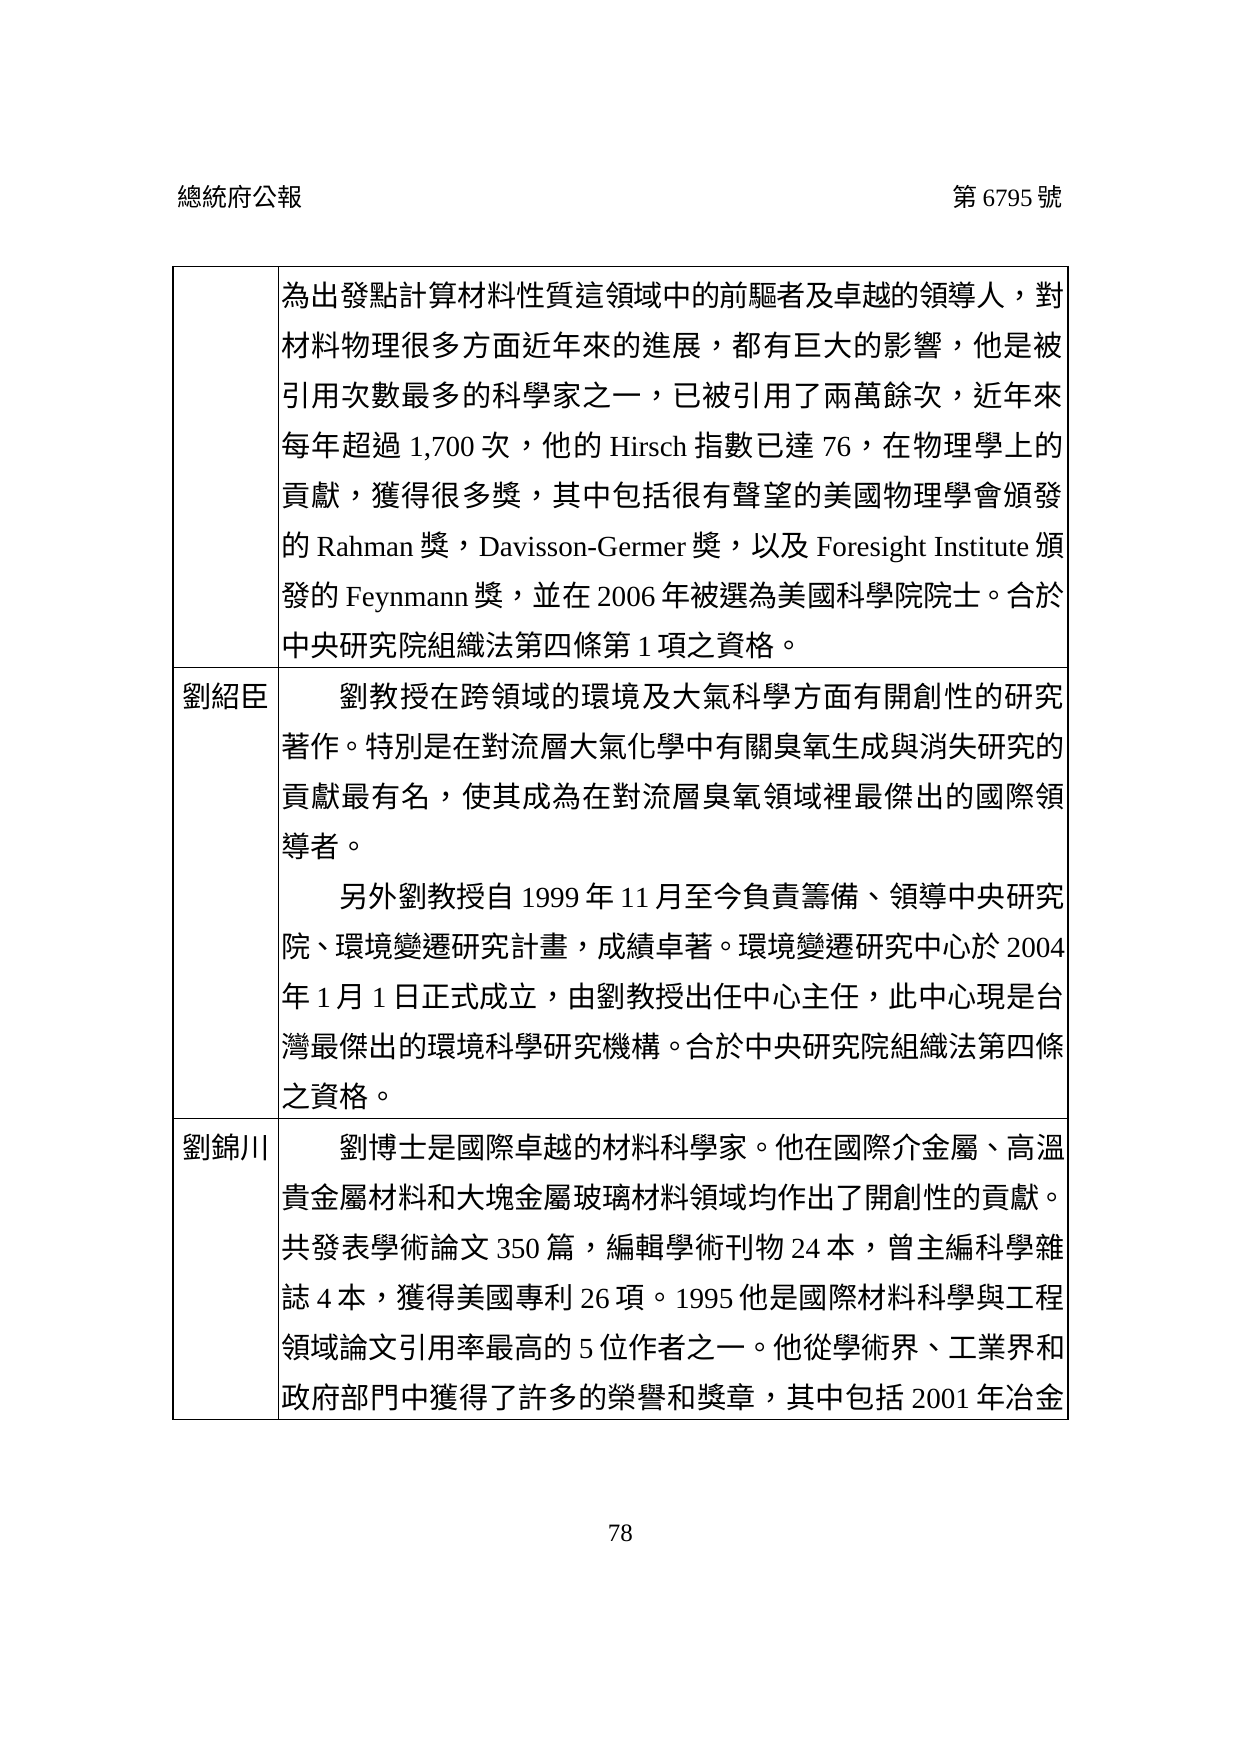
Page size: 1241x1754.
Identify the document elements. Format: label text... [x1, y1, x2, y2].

table_cell 劉錦川 [174, 1119, 278, 1419]
table_cell [174, 267, 278, 667]
table_cell 劉紹臣 [174, 668, 278, 1118]
table_cell 劉博士是國際卓越的材料科學家。他在國際介金屬、高溫貴金屬材料和大塊金屬玻璃材料領域均作出了開創性的貢獻。共發表學術論文350篇，編輯學術刊物24本，曾主編科學雜誌4本，獲得美國專利26項。1995他是國際材料科學與工程領域論文引用率最高的5位作者之一。他從學術界、工業界和政府部門中獲得了許多的榮譽和獎章，其中包括2001年冶金 [279, 1119, 1067, 1419]
table_cell 劉教授在跨領域的環境及大氣科學方面有開創性的研究著作。特別是在對流層大氣化學中有關臭氧生成與消失研究的貢獻最有名，使其成為在對流層臭氧領域裡最傑出的國際領導者。 另外劉教授自1999年11月至今負責籌備、領導中央研究院、環境變遷研究計畫，成績卓著。環境變遷研究中心於2004年1月1日正式成立，由劉教授出任中心主任，此中心現是台灣最傑出的環境科學研究機構。合於中央研究院組織法第四條之資格。 [279, 668, 1067, 1118]
table_cell 為出發點計算材料性質這領域中的前驅者及卓越的領導人，對材料物理很多方面近年來的進展，都有巨大的影響，他是被引用次數最多的科學家之一，已被引用了兩萬餘次，近年來每年超過1,700次，他的Hirsch指數已達76，在物理學上的貢獻，獲得很多獎，其中包括很有聲望的美國物理學會頒發的Rahman獎，Davisson-Germer奬，以及Foresight Institute頒發的Feynmann獎，並在2006年被選為美國科學院院士。合於中央研究院組織法第四條第1項之資格。 [279, 267, 1067, 667]
